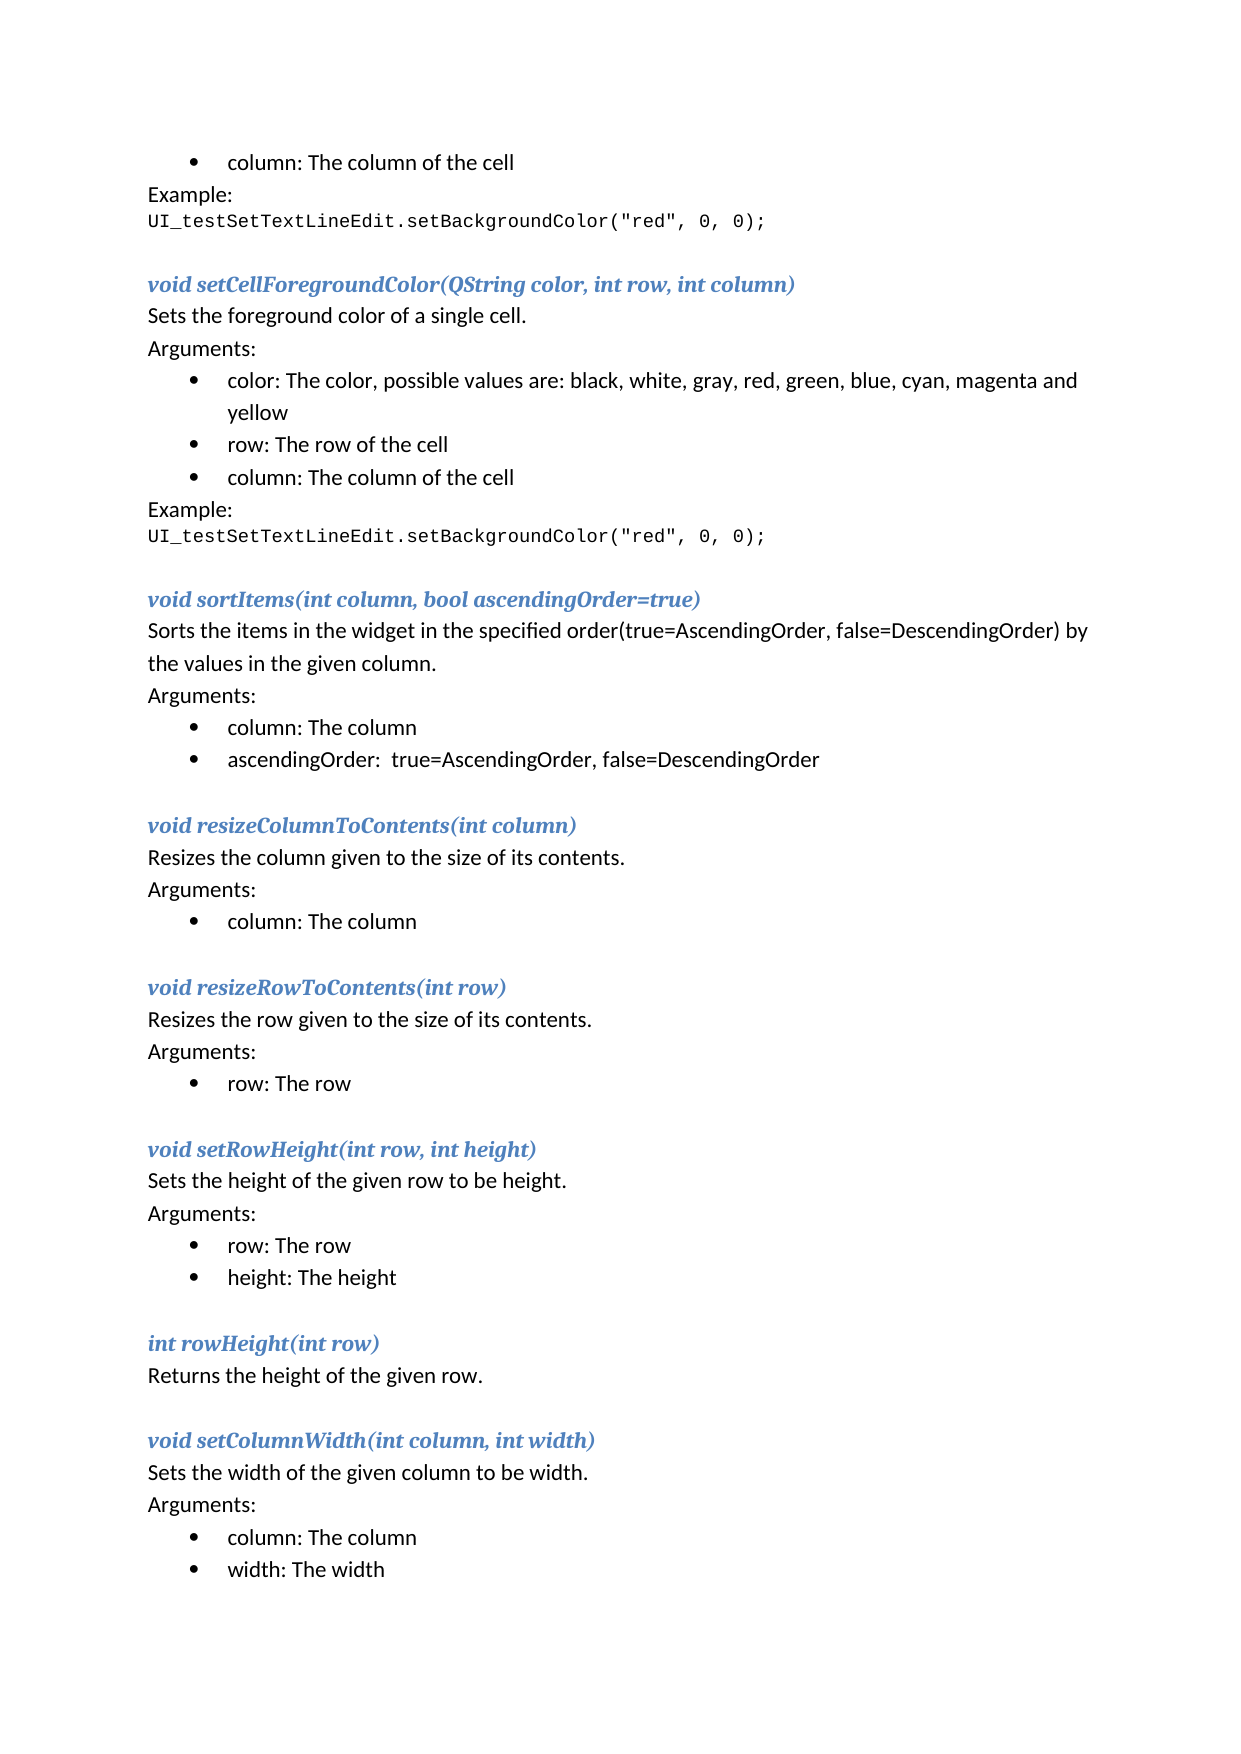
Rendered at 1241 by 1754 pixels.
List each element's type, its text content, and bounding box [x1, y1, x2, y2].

text Example: [148, 495, 1093, 523]
text Sets the width of the given column to be width. [148, 1458, 1093, 1486]
subtitle void resizeColumnToContents(int column) [148, 813, 1093, 839]
list column: The column [190, 1523, 1093, 1551]
subtitle int rowHeight(int row) [148, 1331, 1093, 1357]
text UI_testSetTextLineEdit.setBackgroundColor("red", 0, 0); [148, 212, 1093, 233]
subtitle void sortItems(int column, bool ascendingOrder=true) [148, 586, 1093, 613]
list column: The column of the cell [190, 148, 1093, 176]
text UI_testSetTextLineEdit.setBackgroundColor("red", 0, 0); [148, 527, 1093, 548]
subtitle void setColumnWidth(int column, int width) [148, 1428, 1093, 1454]
subtitle void setCellForegroundColor(QString color, int row, int column) [148, 271, 1093, 298]
text Arguments: [148, 334, 1093, 362]
text Resizes the row given to the size of its contents. [148, 1005, 1093, 1033]
subtitle void resizeRowToContents(int row) [148, 974, 1093, 1001]
text Arguments: [148, 1037, 1093, 1065]
list ascendingOrder: true=AscendingOrder, false=DescendingOrder [190, 745, 1093, 773]
list height: The height [190, 1263, 1093, 1291]
list row: The row of the cell [190, 430, 1093, 458]
list color: The color, possible values are: black, white, gray, red, green, blue, cyan, magenta and yellow [190, 366, 1093, 426]
text Sets the foreground color of a single cell. [148, 302, 1093, 330]
text Sorts the items in the widget in the specified order(true=AscendingOrder, false=DescendingOrder) by the values in the given column. [148, 617, 1093, 677]
list column: The column of the cell [190, 463, 1093, 491]
text Arguments: [148, 1490, 1093, 1518]
list row: The row [190, 1069, 1093, 1097]
text Arguments: [148, 681, 1093, 709]
text Arguments: [148, 1199, 1093, 1227]
list row: The row [190, 1231, 1093, 1259]
text Arguments: [148, 875, 1093, 903]
text Sets the height of the given row to be height. [148, 1167, 1093, 1195]
text Returns the height of the given row. [148, 1361, 1093, 1389]
list column: The column [190, 713, 1093, 741]
subtitle void setRowHeight(int row, int height) [148, 1136, 1093, 1163]
text Example: [148, 180, 1093, 208]
list width: The width [190, 1555, 1093, 1583]
text Resizes the column given to the size of its contents. [148, 843, 1093, 871]
list column: The column [190, 907, 1093, 935]
